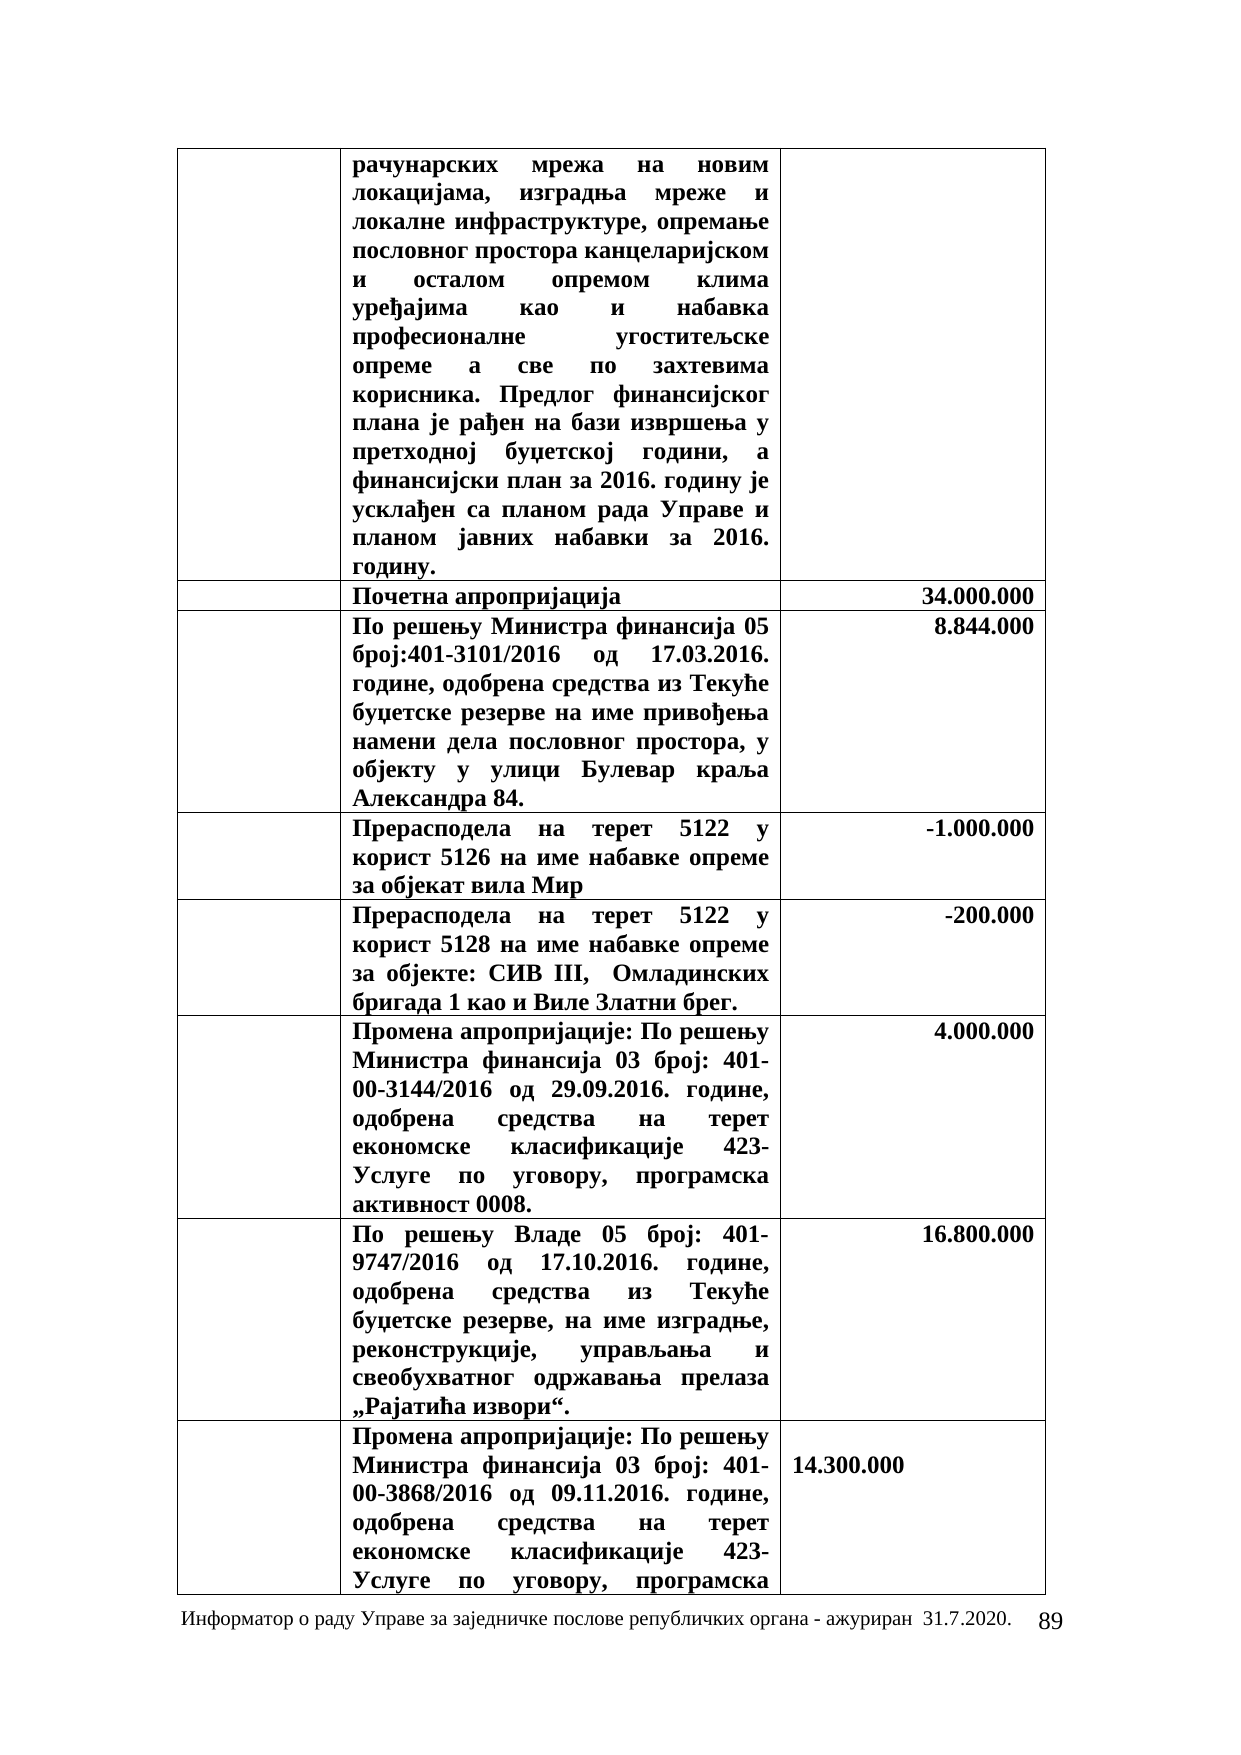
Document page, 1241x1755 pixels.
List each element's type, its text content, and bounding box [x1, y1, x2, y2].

table_cell Почетна апропријација [341, 581, 780, 610]
table_cell Промена апропријације: По решењу Министра финансија 03 број: 401-00-3144/2016 од 29.09.2016. године, одобрена средства на терет економске класификације 423-Услуге по уговору, програмска активност 0008. [341, 1016, 780, 1218]
table_cell [178, 611, 340, 812]
table_cell [178, 813, 340, 899]
table_cell 34.000.000 [781, 581, 1045, 610]
table_cell По решењу Владе 05 број: 401-9747/2016 од 17.10.2016. године, одобрена средства из Текуће буџетске резерве, на име изградње, реконструкције, управљања и свеобухватног одржавања прелаза „Рајатића извори“. [341, 1219, 780, 1420]
table_cell 4.000.000 [781, 1016, 1045, 1218]
table_cell 14.300.000 [781, 1421, 1045, 1593]
table_cell -200.000 [781, 900, 1045, 1015]
table_cell 16.800.000 [781, 1219, 1045, 1420]
table_cell [178, 1016, 340, 1218]
table_cell Прерасподела на терет 5122 у корист 5126 на име набавке опреме за објекат вила Мир [341, 813, 780, 899]
table_cell 8.844.000 [781, 611, 1045, 812]
table_cell Промена апропријације: По решењу Министра финансија 03 број: 401-00-3868/2016 од 09.11.2016. године, одобрена средства на терет економске класификације 423-Услуге по уговору, програмска [341, 1421, 780, 1593]
table_cell [178, 900, 340, 1015]
table_cell [781, 149, 1045, 580]
table_cell рачунарских мрежа на новим локацијама, изградња мреже и локалне инфраструктуре, опремање пословног простора канцеларијском и осталом опремом клима уређајима као и набавка професионалне угоститељске опреме а све по захтевима корисника. Предлог финансијског плана је рађен на бази извршења у претходној буџетској години, а финансијски план за 2016. годину је усклађен са планом рада Управе и планом јавних набавки за 2016. годину. [341, 149, 780, 580]
table_cell [178, 581, 340, 610]
table_cell [178, 149, 340, 580]
table_cell По решењу Министра финансија 05 број:401-3101/2016 од 17.03.2016. године, одобрена средства из Текуће буџетске резерве на име привођења намени дела пословног простора, у објекту у улици Булевар краља Александра 84. [341, 611, 780, 812]
table_cell [178, 1219, 340, 1420]
table_cell [178, 1421, 340, 1593]
table_cell Прерасподела на терет 5122 у корист 5128 на име набавке опреме за објекте: СИВ III, Омладинских бригада 1 као и Виле Златни брег. [341, 900, 780, 1015]
table_cell -1.000.000 [781, 813, 1045, 899]
